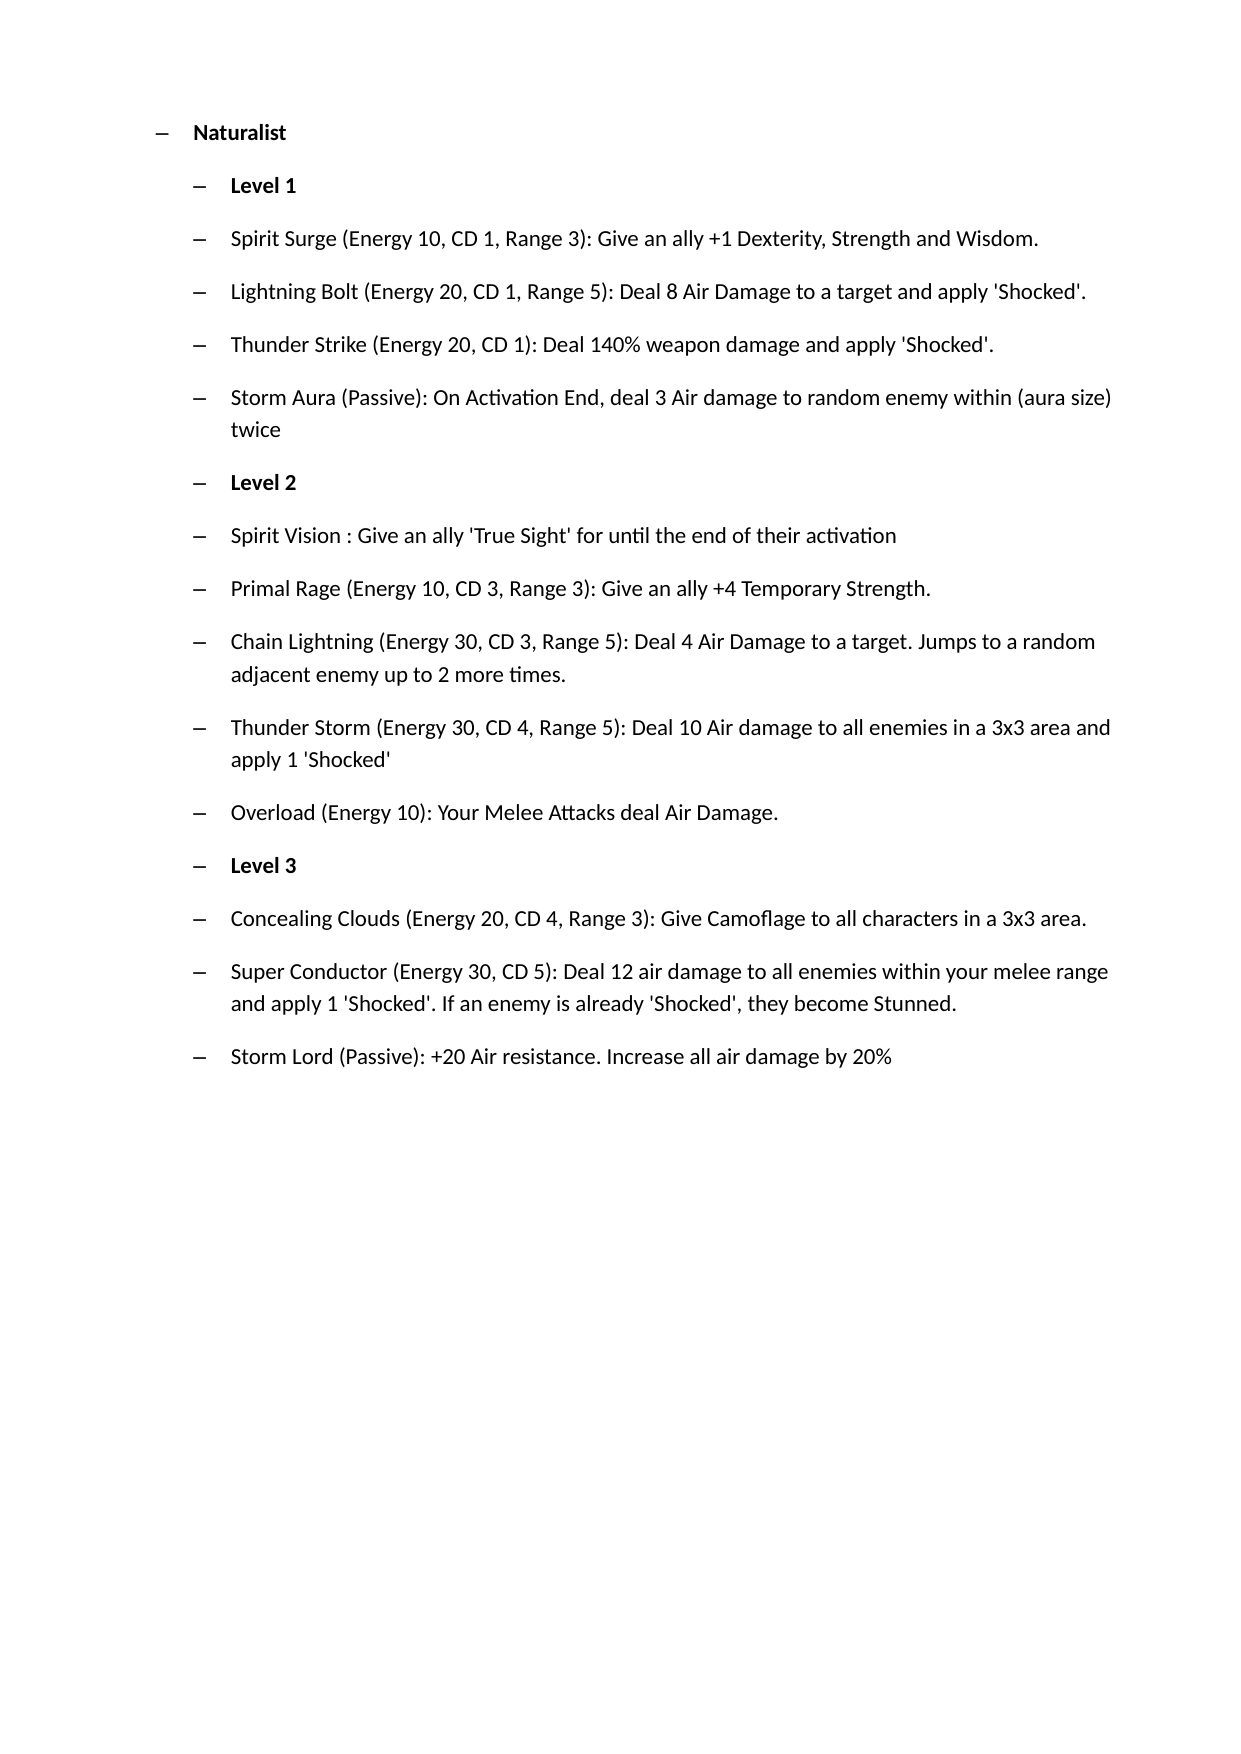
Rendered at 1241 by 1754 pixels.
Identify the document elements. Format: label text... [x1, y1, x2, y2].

list Thunder Storm (Energy 30, CD 4, Range 5): Deal 10 Air damage to all enemies in a 3x3 area and apply 1 'Shocked' [193, 713, 1122, 773]
list Concealing Clouds (Energy 20, CD 4, Range 3): Give Camoflage to all characters in a 3x3 area. [193, 904, 1122, 932]
list Primal Rage (Energy 10, CD 3, Range 3): Give an ally +4 Temporary Strength. [193, 574, 1122, 602]
list Overload (Energy 10): Your Melee Attacks deal Air Damage. [193, 798, 1122, 826]
list Level 2 [193, 468, 1122, 496]
list Spirit Vision : Give an ally 'True Sight' for until the end of their activation [193, 521, 1122, 549]
list Storm Lord (Passive): +20 Air resistance. Increase all air damage by 20% [193, 1042, 1122, 1070]
list Level 1 [193, 171, 1122, 199]
list Spirit Surge (Energy 10, CD 1, Range 3): Give an ally +1 Dexterity, Strength and Wisdom. [193, 224, 1122, 252]
list Super Conductor (Energy 30, CD 5): Deal 12 air damage to all enemies within your melee range and apply 1 'Shocked'. If an enemy is already 'Shocked', they become Stunned. [193, 957, 1122, 1017]
list Chain Lightning (Energy 30, CD 3, Range 5): Deal 4 Air Damage to a target. Jumps to a random adjacent enemy up to 2 more times. [193, 627, 1122, 688]
list Naturalist [156, 118, 1122, 146]
list Level 3 [193, 851, 1122, 879]
list Storm Aura (Passive): On Activation End, deal 3 Air damage to random enemy within (aura size) twice [193, 383, 1122, 443]
list Thunder Strike (Energy 20, CD 1): Deal 140% weapon damage and apply 'Shocked'. [193, 330, 1122, 358]
list Lightning Bolt (Energy 20, CD 1, Range 5): Deal 8 Air Damage to a target and apply 'Shocked'. [193, 277, 1122, 305]
